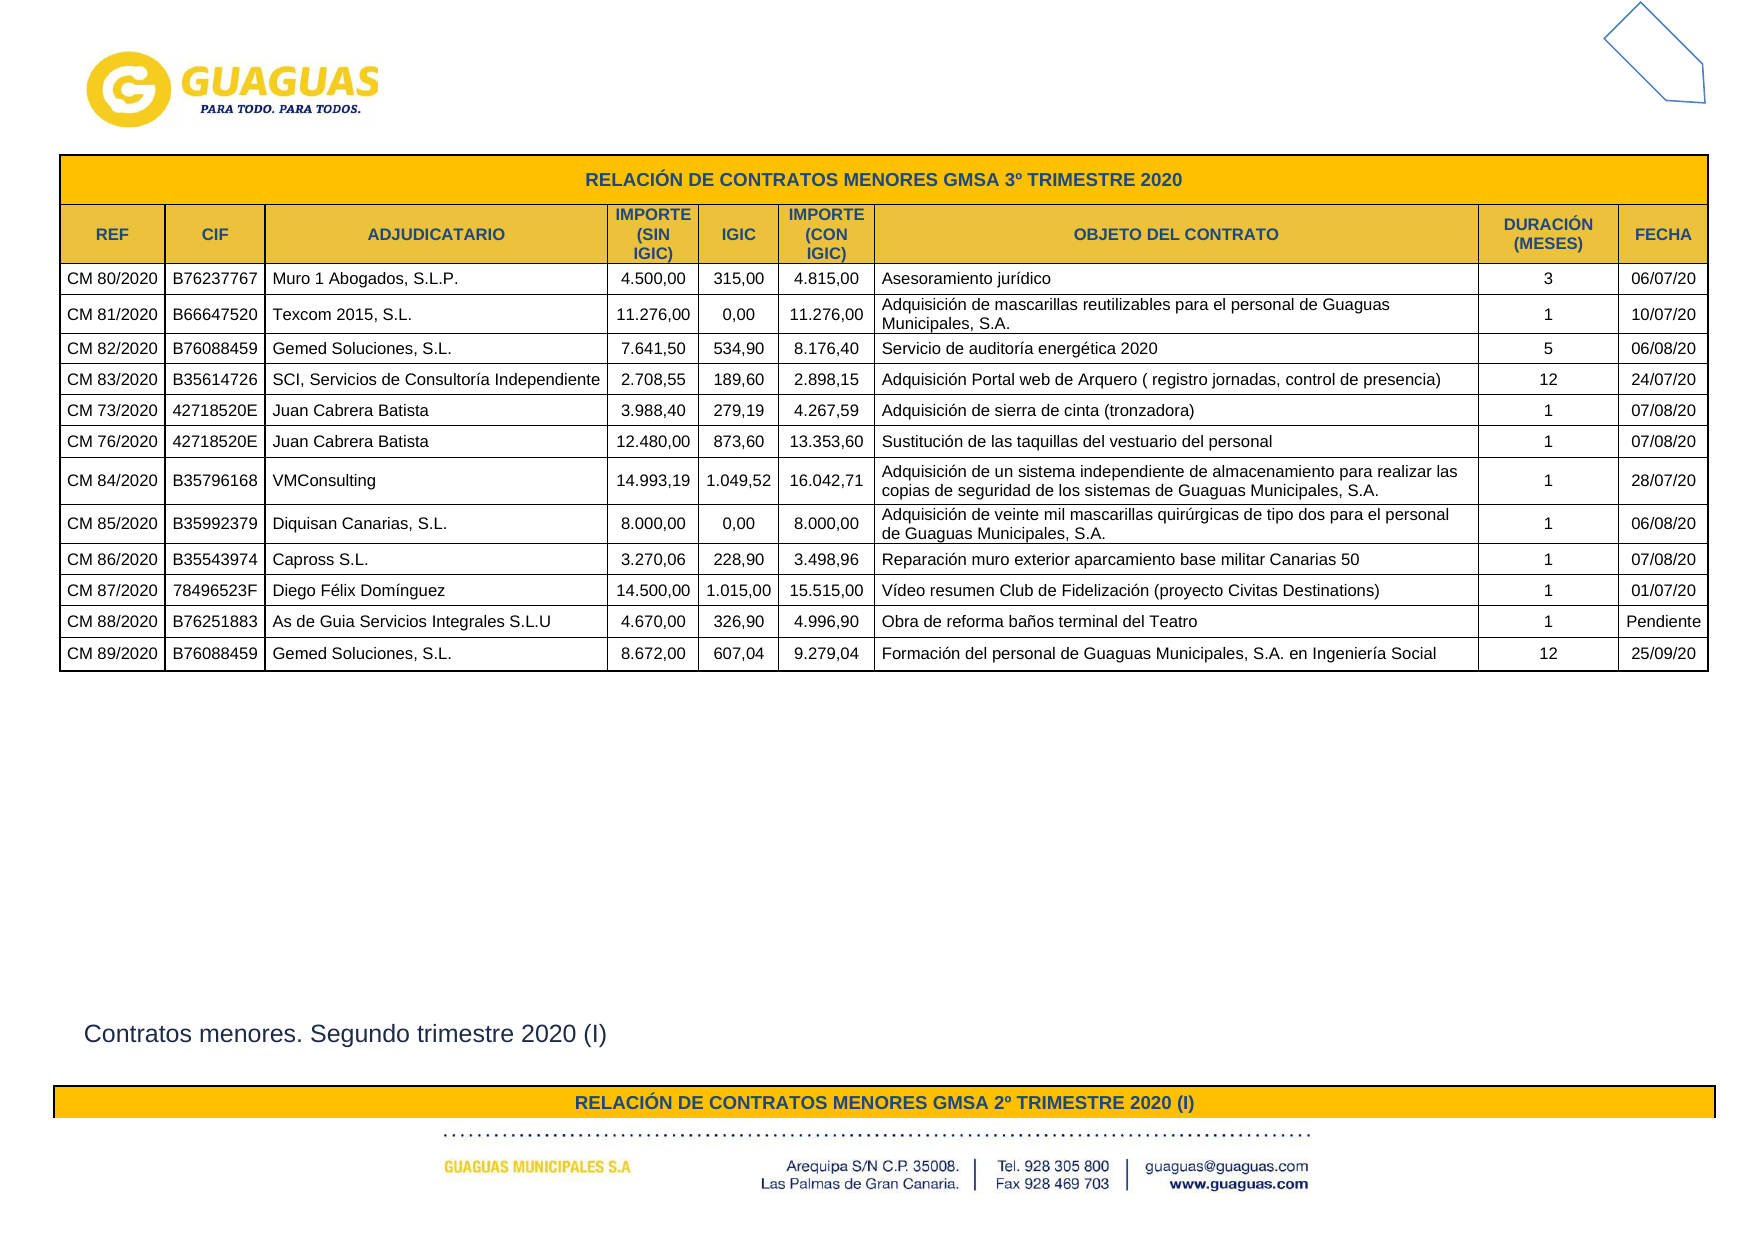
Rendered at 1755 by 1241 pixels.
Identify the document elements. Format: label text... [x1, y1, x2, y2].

table_cell Servicio de auditoría energética 2020 [875, 334, 1478, 363]
table_cell CM 76/2020 [61, 426, 164, 457]
table_cell 1 [1479, 458, 1618, 503]
table_cell B66647520 [166, 295, 264, 333]
table_cell 28/07/20 [1619, 458, 1707, 503]
table_cell Adquisición de sierra de cinta (tronzadora) [875, 395, 1478, 425]
table_cell CM 88/2020 [61, 606, 164, 637]
table_cell Formación del personal de Guaguas Municipales, S.A. en Ingeniería Social [875, 638, 1478, 669]
table_cell 3.988,40 [608, 395, 698, 425]
table_cell 11.276,00 [608, 295, 698, 333]
table_cell Obra de reforma baños terminal del Teatro [875, 606, 1478, 637]
table_cell 15.515,00 [779, 575, 874, 605]
table_cell Pendiente [1619, 606, 1707, 637]
table_cell B76088459 [166, 334, 264, 363]
table_cell IMPORTE (SIN IGIC) [608, 205, 698, 263]
table_cell Adquisición Portal web de Arquero ( registro jornadas, control de presencia) [875, 364, 1478, 394]
table_cell 607,04 [699, 638, 778, 669]
table_cell 1.049,52 [699, 458, 778, 503]
table_cell Gemed Soluciones, S.L. [266, 638, 607, 669]
table_cell 06/08/20 [1619, 334, 1707, 363]
table_cell CM 87/2020 [61, 575, 164, 605]
table_cell 8.000,00 [779, 505, 874, 543]
table_cell 42718520E [166, 426, 264, 457]
table_cell 12 [1479, 638, 1618, 669]
table_cell CM 84/2020 [61, 458, 164, 503]
table_cell CIF [166, 205, 264, 263]
table_cell 12.480,00 [608, 426, 698, 457]
table_cell 4.500,00 [608, 264, 698, 294]
table_cell CM 73/2020 [61, 395, 164, 425]
table_cell DURACIÓN (MESES) [1479, 205, 1618, 263]
table_cell SCI, Servicios de Consultoría Independiente [266, 364, 607, 394]
table_cell B35992379 [166, 505, 264, 543]
table_cell 0,00 [699, 295, 778, 333]
table_cell B35543974 [166, 544, 264, 574]
table_cell IMPORTE (CON IGIC) [779, 205, 874, 263]
table_cell 1 [1479, 606, 1618, 637]
table_cell 4.996,90 [779, 606, 874, 637]
table_cell 06/08/20 [1619, 505, 1707, 543]
table_cell 14.500,00 [608, 575, 698, 605]
table_cell 42718520E [166, 395, 264, 425]
table_cell B76251883 [166, 606, 264, 637]
table_cell CM 80/2020 [61, 264, 164, 294]
table_cell 315,00 [699, 264, 778, 294]
table_cell 4.815,00 [779, 264, 874, 294]
table_cell 01/07/20 [1619, 575, 1707, 605]
table_cell 5 [1479, 334, 1618, 363]
table_cell CM 81/2020 [61, 295, 164, 333]
table_cell Juan Cabrera Batista [266, 426, 607, 457]
table_cell B76088459 [166, 638, 264, 669]
table_cell 326,90 [699, 606, 778, 637]
table_cell 8.000,00 [608, 505, 698, 543]
table_cell Texcom 2015, S.L. [266, 295, 607, 333]
table_cell 9.279,04 [779, 638, 874, 669]
table_cell CM 89/2020 [61, 638, 164, 669]
table_cell 16.042,71 [779, 458, 874, 503]
table_cell Sustitución de las taquillas del vestuario del personal [875, 426, 1478, 457]
table_cell 14.993,19 [608, 458, 698, 503]
table_cell VMConsulting [266, 458, 607, 503]
table_cell Gemed Soluciones, S.L. [266, 334, 607, 363]
table_cell 25/09/20 [1619, 638, 1707, 669]
table_cell 06/07/20 [1619, 264, 1707, 294]
table_cell 24/07/20 [1619, 364, 1707, 394]
table_cell 1 [1479, 544, 1618, 574]
table_cell Capross S.L. [266, 544, 607, 574]
table_cell 8.672,00 [608, 638, 698, 669]
table_header RELACIÓN DE CONTRATOS MENORES GMSA 3º TRIMESTRE 2020 [61, 156, 1707, 204]
table_cell 10/07/20 [1619, 295, 1707, 333]
table_cell Asesoramiento jurídico [875, 264, 1478, 294]
table_cell Reparación muro exterior aparcamiento base militar Canarias 50 [875, 544, 1478, 574]
table_cell CM 83/2020 [61, 364, 164, 394]
table_cell FECHA [1619, 205, 1707, 263]
table_cell As de Guia Servicios Integrales S.L.U [266, 606, 607, 637]
table_cell 07/08/20 [1619, 544, 1707, 574]
table_cell CM 85/2020 [61, 505, 164, 543]
table_cell Diquisan Canarias, S.L. [266, 505, 607, 543]
table_cell Juan Cabrera Batista [266, 395, 607, 425]
table_cell 07/08/20 [1619, 395, 1707, 425]
table_cell Muro 1 Abogados, S.L.P. [266, 264, 607, 294]
table_cell B35796168 [166, 458, 264, 503]
table_cell OBJETO DEL CONTRATO [875, 205, 1478, 263]
table_cell 0,00 [699, 505, 778, 543]
table_cell 13.353,60 [779, 426, 874, 457]
table_cell 7.641,50 [608, 334, 698, 363]
table_cell 1.015,00 [699, 575, 778, 605]
table_cell Adquisición de mascarillas reutilizables para el personal de Guaguas Municipales, S.A. [875, 295, 1478, 333]
table_cell 189,60 [699, 364, 778, 394]
table_cell 228,90 [699, 544, 778, 574]
table_cell 3 [1479, 264, 1618, 294]
table_cell 07/08/20 [1619, 426, 1707, 457]
table_cell 4.670,00 [608, 606, 698, 637]
table_cell 78496523F [166, 575, 264, 605]
table_cell Adquisición de veinte mil mascarillas quirúrgicas de tipo dos para el personal de Guaguas Municipales, S.A. [875, 505, 1478, 543]
table_cell ADJUDICATARIO [266, 205, 607, 263]
table_cell 1 [1479, 505, 1618, 543]
table_cell 1 [1479, 426, 1618, 457]
table_cell 1 [1479, 575, 1618, 605]
table_cell 1 [1479, 295, 1618, 333]
table_cell CM 86/2020 [61, 544, 164, 574]
table_cell 4.267,59 [779, 395, 874, 425]
table_cell B35614726 [166, 364, 264, 394]
table_cell 279,19 [699, 395, 778, 425]
table_cell Diego Félix Domínguez [266, 575, 607, 605]
text Contratos menores. Segundo trimestre 2020 (I) [84, 1019, 1694, 1048]
table_cell 11.276,00 [779, 295, 874, 333]
table_cell B76237767 [166, 264, 264, 294]
table_cell 12 [1479, 364, 1618, 394]
table_cell 2.898,15 [779, 364, 874, 394]
table_cell CM 82/2020 [61, 334, 164, 363]
table_cell 3.498,96 [779, 544, 874, 574]
table_cell 8.176,40 [779, 334, 874, 363]
table_header RELACIÓN DE CONTRATOS MENORES GMSA 2º TRIMESTRE 2020 (I) [55, 1087, 1714, 1118]
table_cell 3.270,06 [608, 544, 698, 574]
table_cell 1 [1479, 395, 1618, 425]
table_cell Adquisición de un sistema independiente de almacenamiento para realizar las copias de seguridad de los sistemas de Guaguas Municipales, S.A. [875, 458, 1478, 503]
table_cell IGIC [699, 205, 778, 263]
table_cell 534,90 [699, 334, 778, 363]
table_cell 2.708,55 [608, 364, 698, 394]
table_cell 873,60 [699, 426, 778, 457]
table_cell Vídeo resumen Club de Fidelización (proyecto Civitas Destinations) [875, 575, 1478, 605]
table_cell REF [61, 205, 164, 263]
